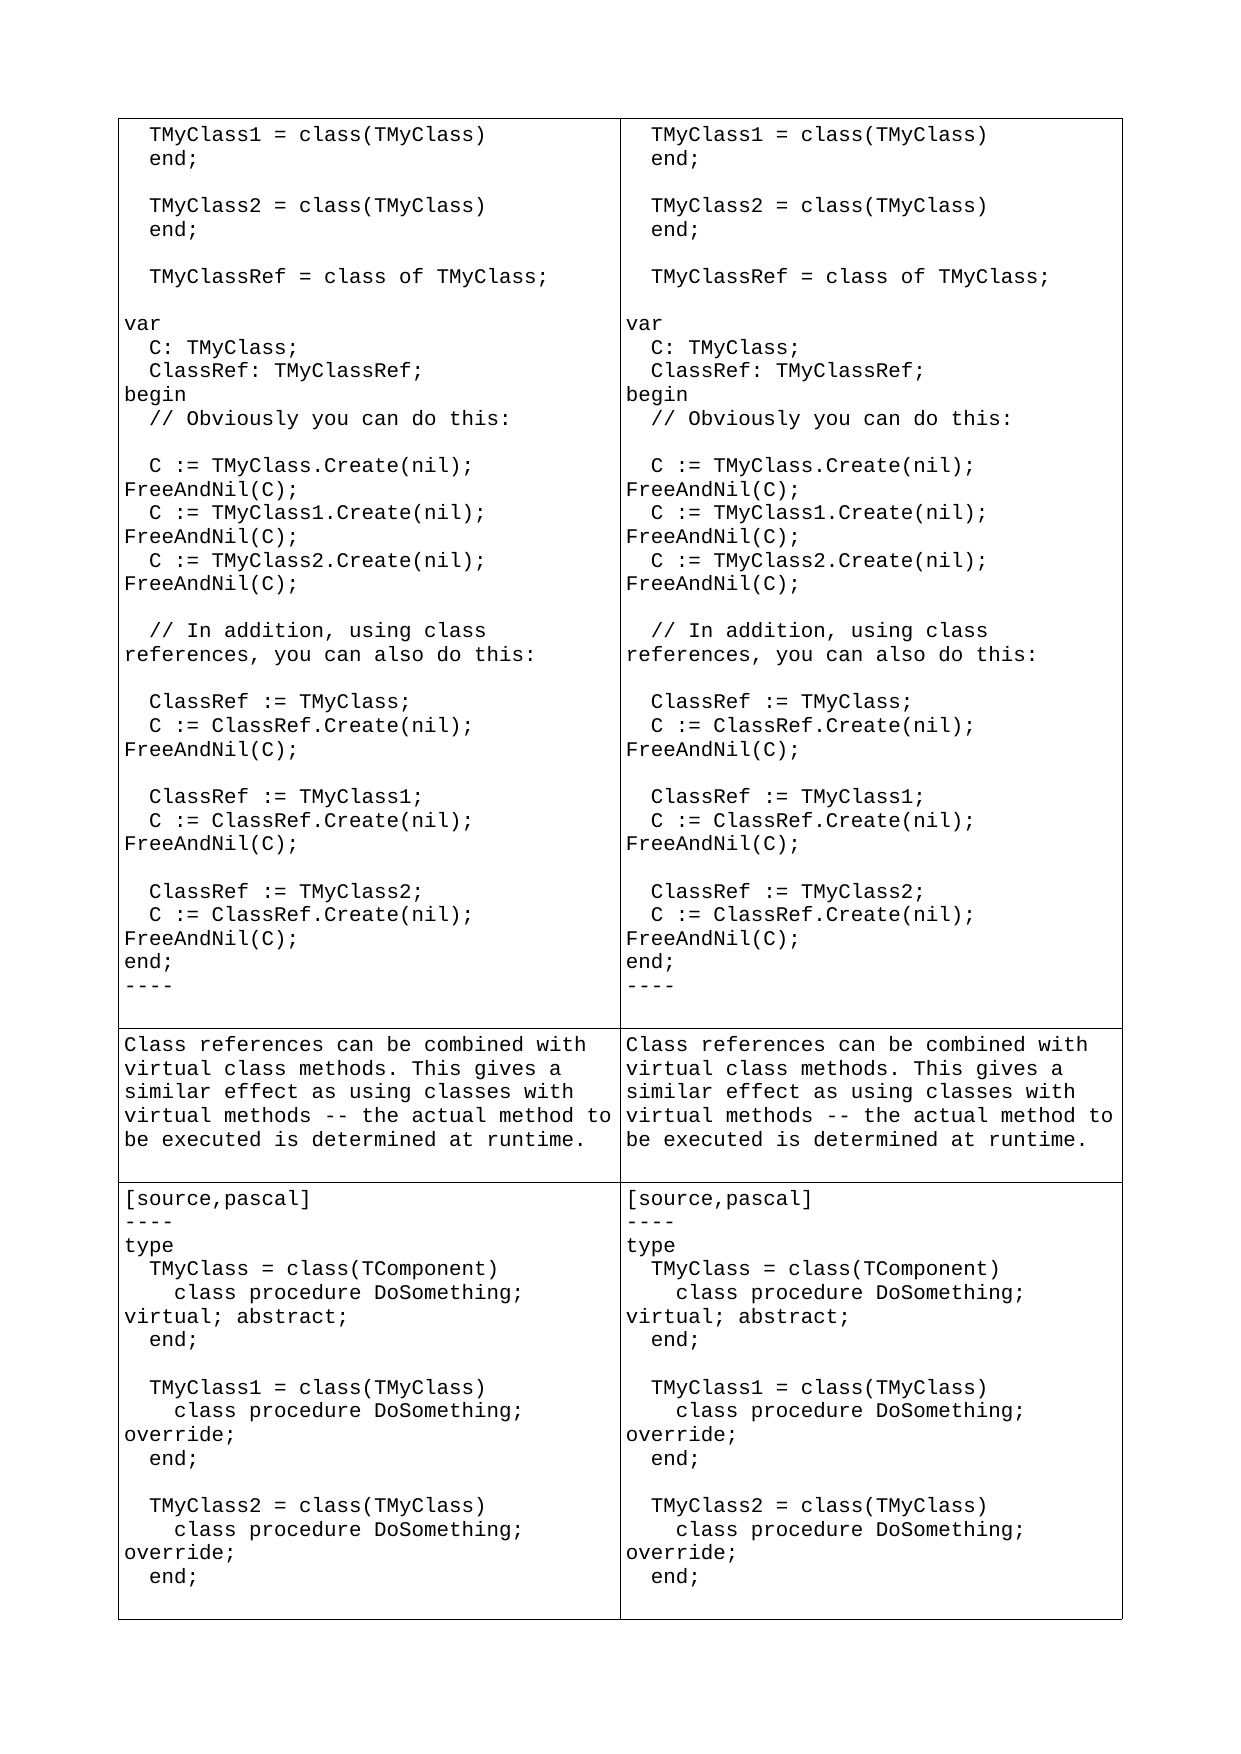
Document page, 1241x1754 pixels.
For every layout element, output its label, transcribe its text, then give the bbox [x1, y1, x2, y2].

table_cell Class references can be combined with virtual class methods. This gives a similar effect as using classes with virtual methods -- the actual method to be executed is determined at runtime. [119, 1029, 620, 1182]
table_cell TMyClass1 = class(TMyClass) end; TMyClass2 = class(TMyClass) end; TMyClassRef = class of TMyClass; var C: TMyClass; ClassRef: TMyClassRef; begin // Obviously you can do this: C := TMyClass.Create(nil); FreeAndNil(C); C := TMyClass1.Create(nil); FreeAndNil(C); C := TMyClass2.Create(nil); FreeAndNil(C); // In addition, using class references, you can also do this: ClassRef := TMyClass; C := ClassRef.Create(nil); FreeAndNil(C); ClassRef := TMyClass1; C := ClassRef.Create(nil); FreeAndNil(C); ClassRef := TMyClass2; C := ClassRef.Create(nil); FreeAndNil(C); end; ---- [119, 119, 620, 1028]
table_cell TMyClass1 = class(TMyClass) end; TMyClass2 = class(TMyClass) end; TMyClassRef = class of TMyClass; var C: TMyClass; ClassRef: TMyClassRef; begin // Obviously you can do this: C := TMyClass.Create(nil); FreeAndNil(C); C := TMyClass1.Create(nil); FreeAndNil(C); C := TMyClass2.Create(nil); FreeAndNil(C); // In addition, using class references, you can also do this: ClassRef := TMyClass; C := ClassRef.Create(nil); FreeAndNil(C); ClassRef := TMyClass1; C := ClassRef.Create(nil); FreeAndNil(C); ClassRef := TMyClass2; C := ClassRef.Create(nil); FreeAndNil(C); end; ---- [621, 119, 1122, 1028]
table_cell [source,pascal] ---- type TMyClass = class(TComponent) class procedure DoSomething; virtual; abstract; end; TMyClass1 = class(TMyClass) class procedure DoSomething; override; end; TMyClass2 = class(TMyClass) class procedure DoSomething; override; end; [119, 1183, 620, 1619]
table_cell Class references can be combined with virtual class methods. This gives a similar effect as using classes with virtual methods -- the actual method to be executed is determined at runtime. [621, 1029, 1122, 1182]
table_cell [source,pascal] ---- type TMyClass = class(TComponent) class procedure DoSomething; virtual; abstract; end; TMyClass1 = class(TMyClass) class procedure DoSomething; override; end; TMyClass2 = class(TMyClass) class procedure DoSomething; override; end; [621, 1183, 1122, 1619]
